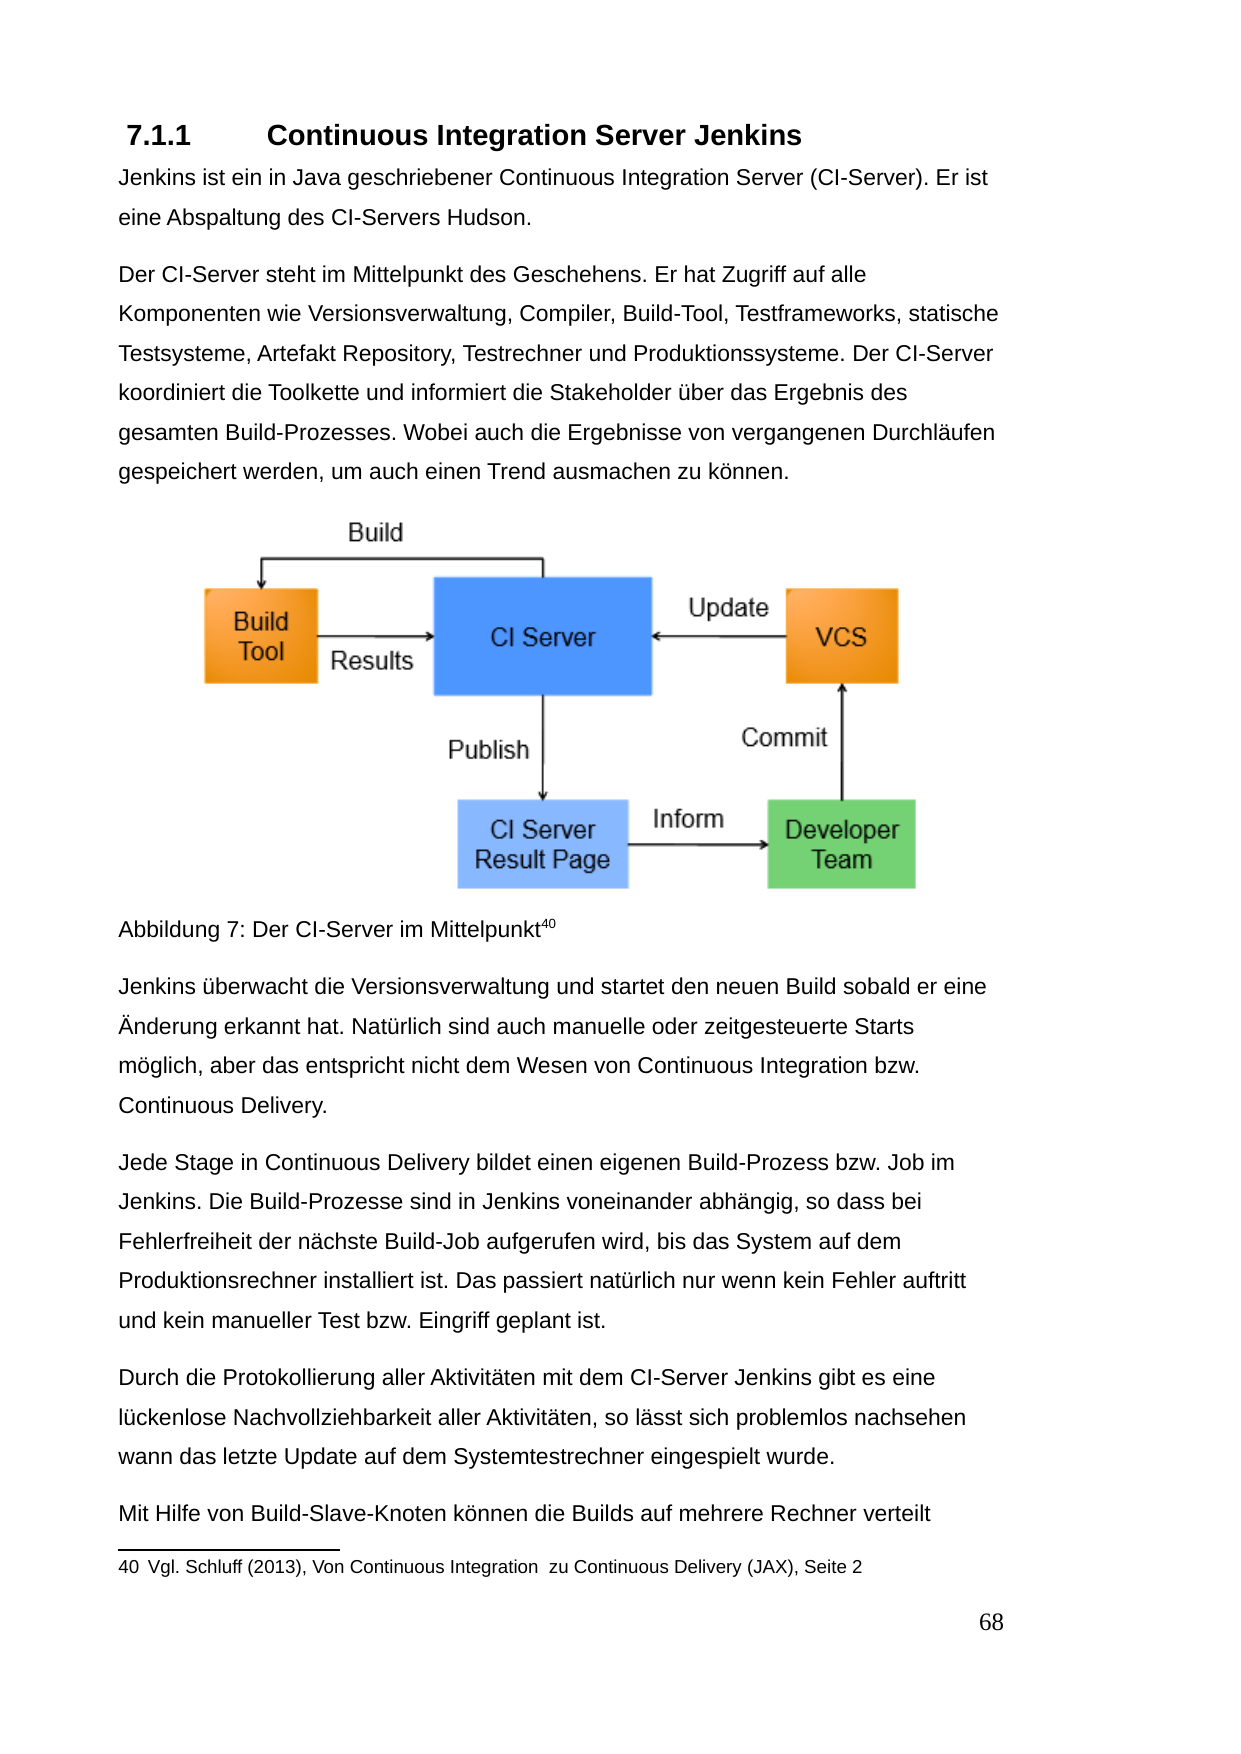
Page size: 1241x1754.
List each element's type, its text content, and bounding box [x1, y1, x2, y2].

text Jede Stage in Continuous Delivery bildet einen eigenen Build-Prozess bzw. Job im Jenkins. Die Build-Prozesse sind in Jenkins voneinander abhängig, so dass bei Fehlerfreiheit der nächste Build-Job aufgerufen wird, bis das System auf dem Produktionsrechner installiert ist. Das passiert natürlich nur wenn kein Fehler auftritt und kein manueller Test bzw. Eingriff geplant ist. [118, 1149, 1004, 1333]
text Jenkins ist ein in Java geschriebener Continuous Integration Server (CI-Server). Er ist eine Abspaltung des CI-Servers Hudson. [118, 164, 1004, 230]
text Jenkins überwacht die Versionsverwaltung und startet den neuen Build sobald er eine Änderung erkannt hat. Natürlich sind auch manuelle oder zeitgesteuerte Starts möglich, aber das entspricht nicht dem Wesen von Continuous Integration bzw. Continuous Delivery. [118, 973, 1004, 1118]
text Durch die Protokollierung aller Aktivitäten mit dem CI-Server Jenkins gibt es eine lückenlose Nachvollziehbarkeit aller Aktivitäten, so lässt sich problemlos nachsehen wann das letzte Update auf dem Systemtestrechner eingespielt wurde. [118, 1364, 1004, 1469]
text Der CI-Server steht im Mittelpunkt des Geschehens. Er hat Zugriff auf alle Komponenten wie Versionsverwaltung, Compiler, Build-Tool, Testframeworks, statische Testsysteme, Artefakt Repository, Testrechner und Produktionssysteme. Der CI-Server koordiniert die Toolkette und informiert die Stakeholder über das Ergebnis des gesamten Build-Prozesses. Wobei auch die Ergebnisse von vergangenen Durchläufen gespeichert werden, um auch einen Trend ausmachen zu können. [118, 261, 1004, 484]
subtitle Continuous Integration Server Jenkins [118, 118, 1004, 152]
picture [195, 515, 927, 903]
text Abbildung 7: Der CI-Server im Mittelpunkt [118, 903, 1004, 942]
text Vgl. Schluff (2013), Von Continuous Integration zu Continuous Delivery (JAX), Seite 2 [118, 1556, 1004, 1578]
text Mit Hilfe von Build-Slave-Knoten können die Builds auf mehrere Rechner verteilt [118, 1500, 1004, 1526]
